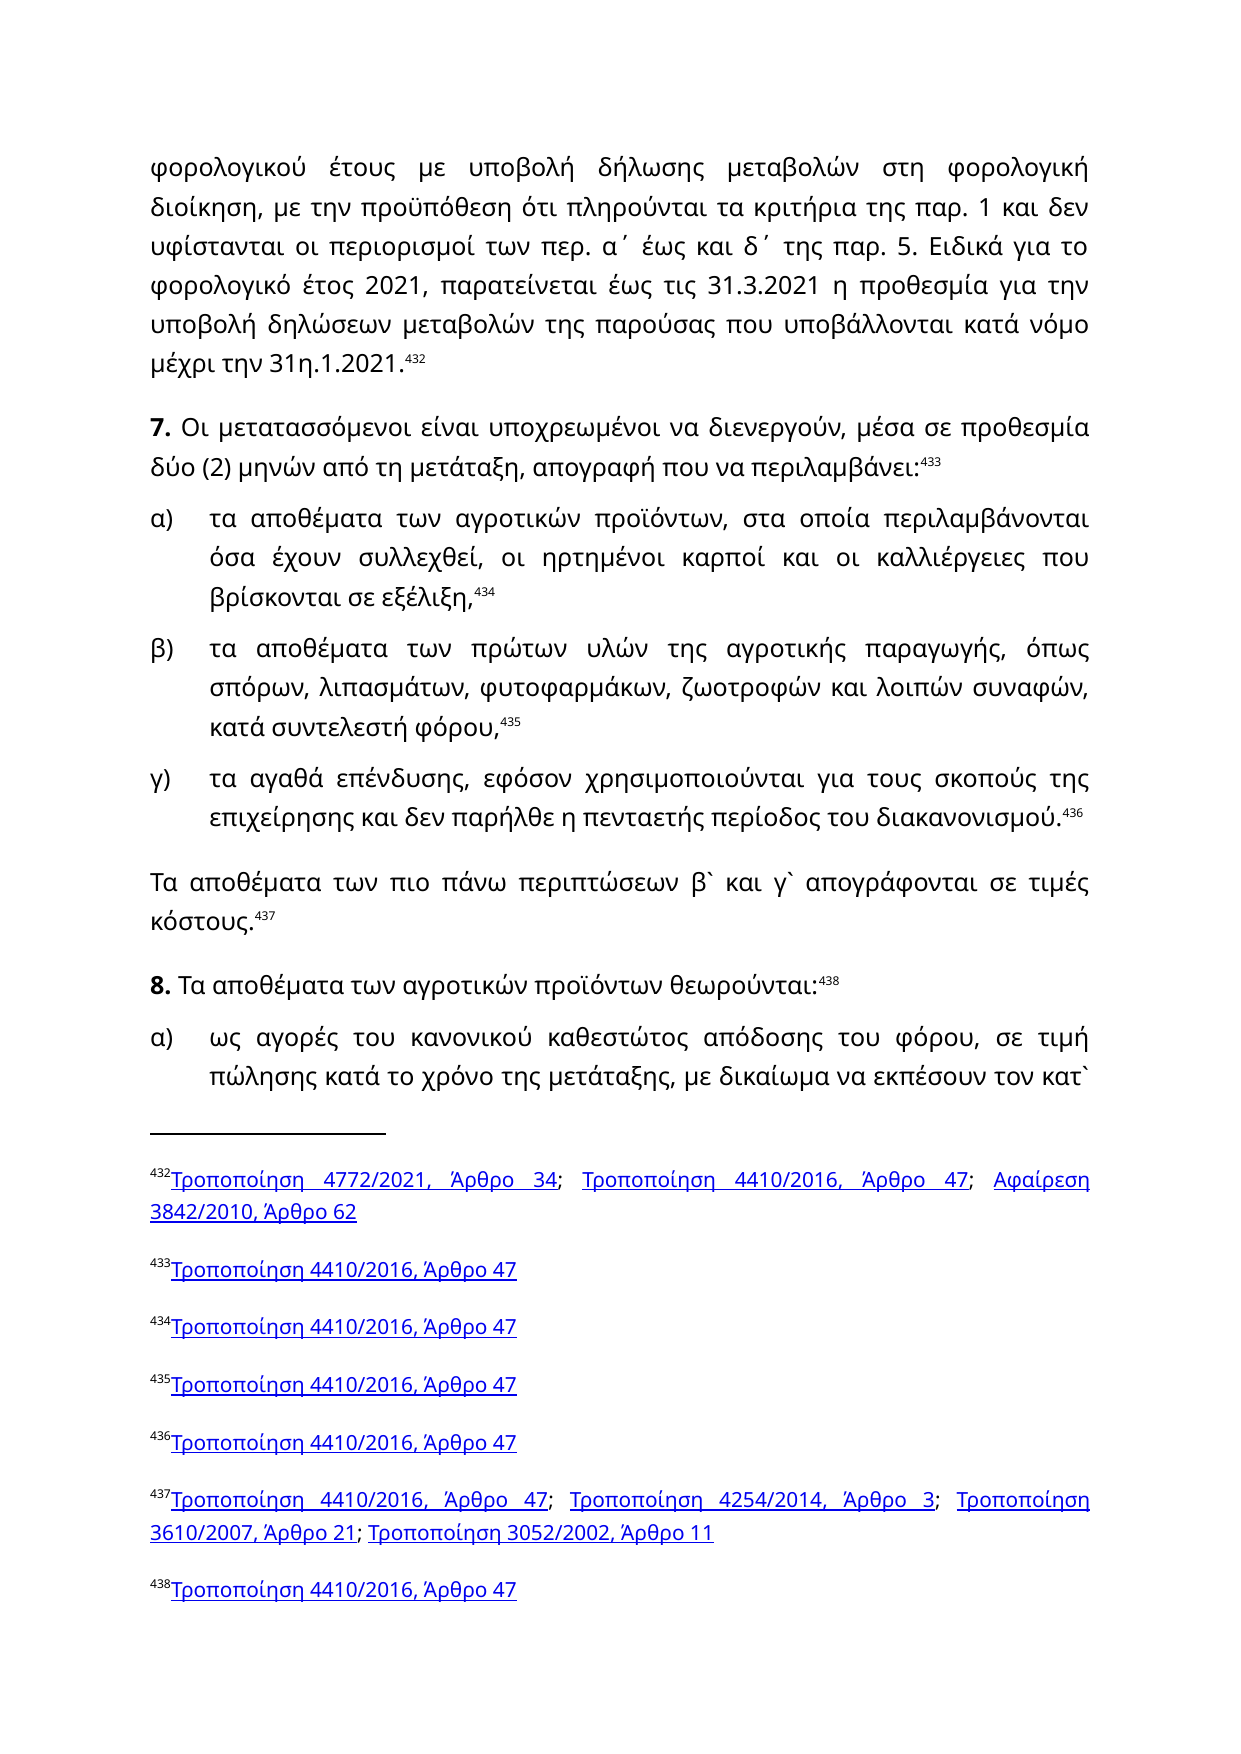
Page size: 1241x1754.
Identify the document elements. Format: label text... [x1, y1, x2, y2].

list α) ως αγορές του κανονικού καθεστώτος απόδοσης του φόρου, σε τιμή πώλησης κατά το χρόνο της μετάταξης, με δικαίωμα να εκπέσουν τον κατ` [150, 1019, 1090, 1092]
text Τροποποίηση 4410/2016, Άρθρο 47 [150, 1370, 1090, 1398]
text φορολογικού έτους με υποβολή δήλωσης μεταβολών στη φορολογική διοίκηση, με την προϋπόθεση ότι πληρούνται τα κριτήρια της παρ. 1 και δεν υφίστανται οι περιορισμοί των περ. α΄ έως και δ΄ της παρ. 5. Ειδικά για το φορολογικό έτος 2021, παρατείνεται έως τις 31.3.2021 η προθεσμία για την υποβολή δηλώσεων μεταβολών της παρούσας που υποβάλλονται κατά νόμο μέχρι την 31η.1.2021. [150, 150, 1090, 380]
text 7. Οι μετατασσόμενοι είναι υποχρεωμένοι να διενεργούν, μέσα σε προθεσμία δύο (2) μηνών από τη μετάταξη, απογραφή που να περιλαμβάνει: [150, 410, 1090, 483]
text Τροποποίηση 4410/2016, Άρθρο 47 [150, 1428, 1090, 1456]
text Τροποποίηση 4772/2021, Άρθρο 34; Τροποποίηση 4410/2016, Άρθρο 47; Αφαίρεση 3842/2010, Άρθρο 62 [150, 1165, 1090, 1226]
list β) τα αποθέματα των πρώτων υλών της αγροτικής παραγωγής, όπως σπόρων, λιπασμάτων, φυτοφαρμάκων, ζωοτροφών και λοιπών συναφών, κατά συντελεστή φόρου, [150, 631, 1090, 743]
list α) τα αποθέματα των αγροτικών προϊόντων, στα οποία περιλαμβάνονται όσα έχουν συλλεχθεί, οι ηρτημένοι καρποί και οι καλλιέργειες που βρίσκονται σε εξέλιξη, [150, 501, 1090, 613]
text Τα αποθέματα των πιο πάνω περιπτώσεων β` και γ` απογράφονται σε τιμές κόστους. [150, 864, 1090, 937]
text Τροποποίηση 4410/2016, Άρθρο 47 [150, 1312, 1090, 1341]
list γ) τα αγαθά επένδυσης, εφόσον χρησιμοποιούνται για τους σκοπούς της επιχείρησης και δεν παρήλθε η πενταετής περίοδος του διακανονισμού. [150, 761, 1090, 834]
text 8. Τα αποθέματα των αγροτικών προϊόντων θεωρούνται: [150, 967, 1090, 1002]
text Τροποποίηση 4410/2016, Άρθρο 47; Τροποποίηση 4254/2014, Άρθρο 3; Τροποποίηση 3610/2007, Άρθρο 21; Τροποποίηση 3052/2002, Άρθρο 11 [150, 1485, 1090, 1546]
text Τροποποίηση 4410/2016, Άρθρο 47 [150, 1576, 1090, 1604]
text Τροποποίηση 4410/2016, Άρθρο 47 [150, 1255, 1090, 1283]
